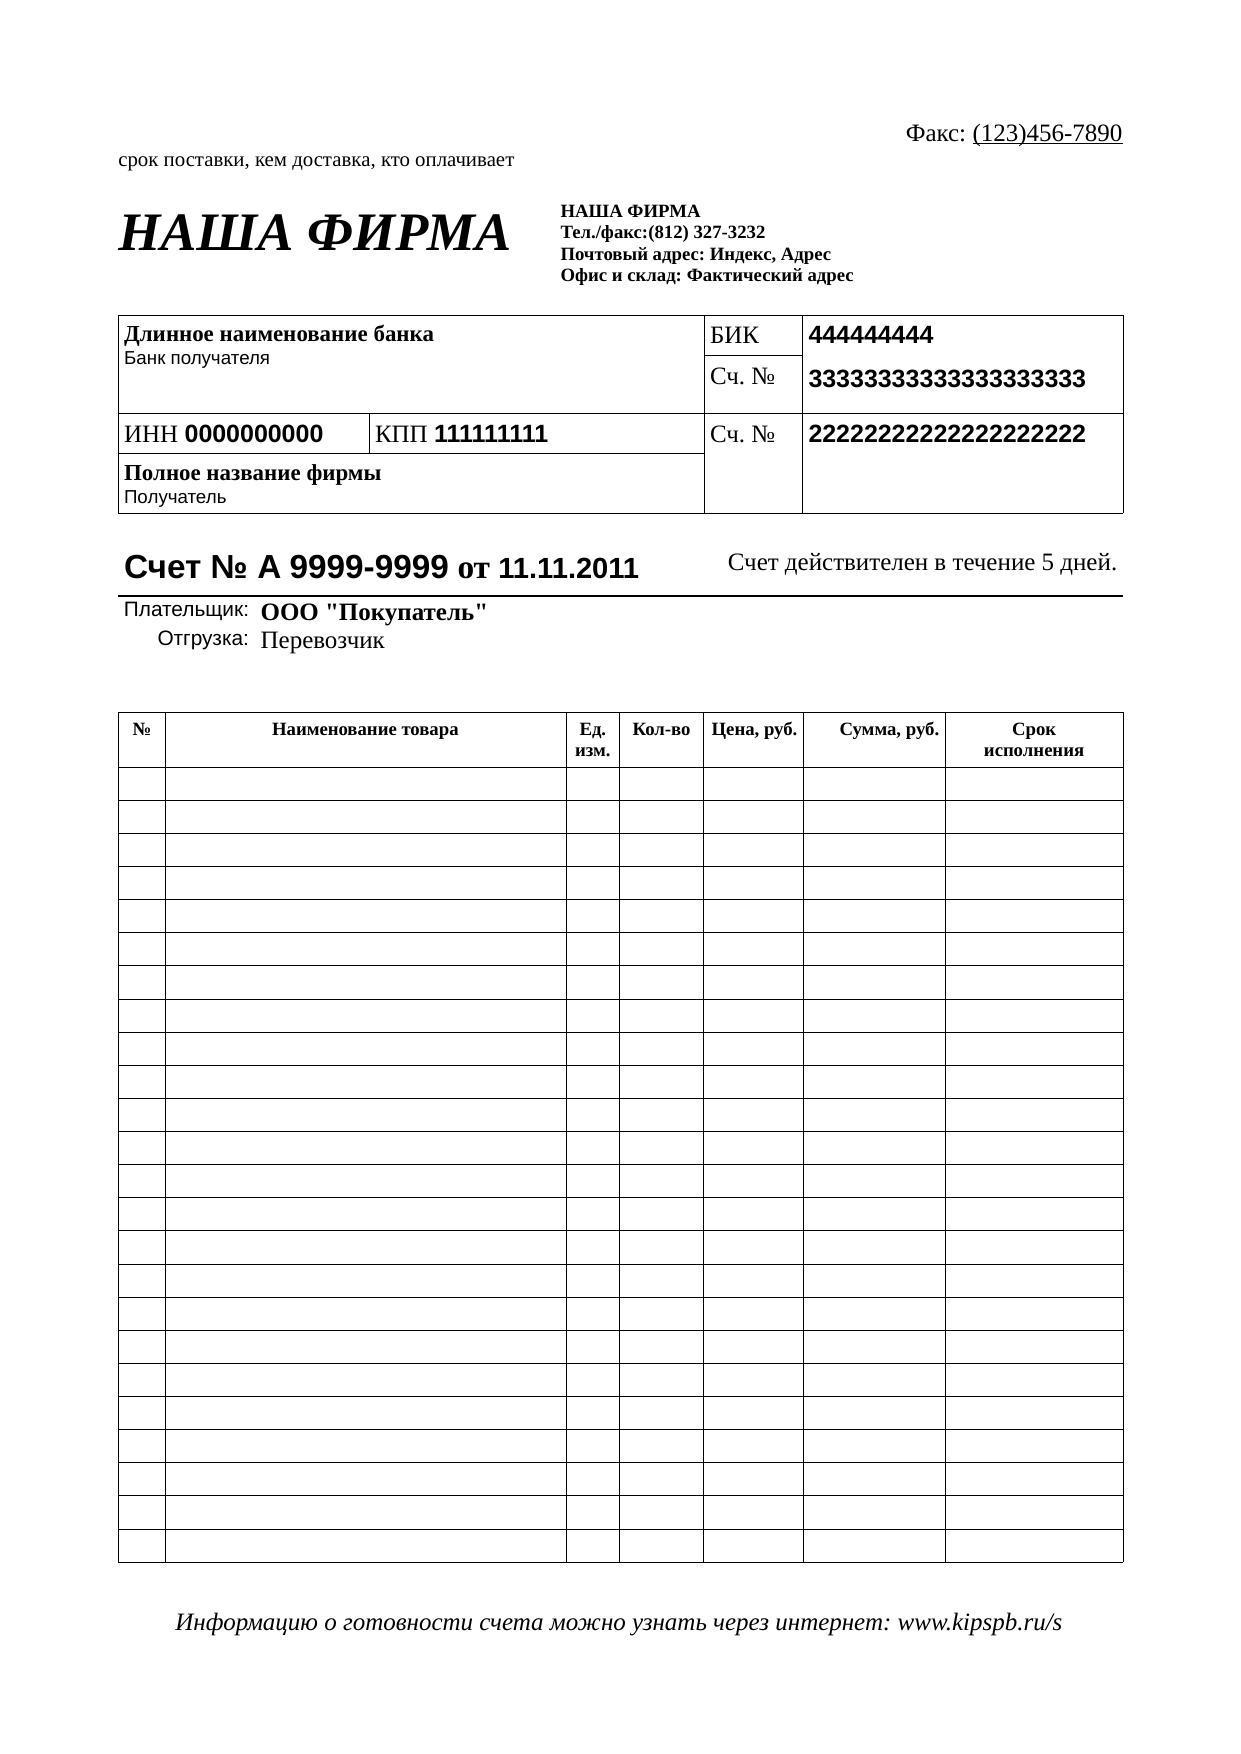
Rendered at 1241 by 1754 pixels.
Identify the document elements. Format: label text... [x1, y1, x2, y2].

table_cell [166, 768, 566, 800]
table_header ООО "Покупатель" [260, 597, 1123, 626]
table_cell [804, 1463, 945, 1495]
table_cell [567, 1298, 619, 1330]
table_cell Полное название фирмы Получатель [119, 454, 704, 513]
table_cell [567, 1463, 619, 1495]
table_cell [704, 966, 803, 998]
table_cell [166, 1198, 566, 1230]
table_cell [946, 801, 1123, 833]
table_cell [704, 1033, 803, 1065]
table_cell [620, 1463, 703, 1495]
table_cell [946, 1430, 1123, 1462]
table_cell [704, 1496, 803, 1528]
table_cell [567, 1430, 619, 1462]
table_cell [946, 867, 1123, 899]
table_cell [567, 1496, 619, 1528]
table_cell [620, 834, 703, 866]
table_cell [946, 1066, 1123, 1098]
table_cell [804, 1496, 945, 1528]
table_cell [620, 1099, 703, 1131]
table_cell [804, 867, 945, 899]
table_cell [946, 1530, 1123, 1562]
table_cell [166, 1364, 566, 1396]
text срок поставки, кем доставка, кто оплачивает [118, 147, 1122, 171]
table_cell [620, 1496, 703, 1528]
text Факс: (123)456-7890 [118, 118, 1122, 147]
table_cell [704, 1331, 803, 1363]
table_cell [567, 1331, 619, 1363]
table_cell [620, 1430, 703, 1462]
table_cell [704, 1099, 803, 1131]
table_cell [804, 1033, 945, 1065]
table_cell [567, 1066, 619, 1098]
table_cell [804, 801, 945, 833]
table_cell [704, 1298, 803, 1330]
table_cell [804, 834, 945, 866]
table_cell [567, 1198, 619, 1230]
table_cell [946, 1132, 1123, 1164]
table_cell [946, 933, 1123, 965]
table_cell [804, 1430, 945, 1462]
table_cell [166, 1000, 566, 1032]
table_header НАША ФИРМА [118, 200, 560, 286]
table_cell [946, 1000, 1123, 1032]
table_cell [804, 1132, 945, 1164]
table_cell [620, 933, 703, 965]
table_cell [567, 1165, 619, 1197]
table_cell [704, 768, 803, 800]
table_header № [119, 713, 165, 767]
table_cell [166, 1530, 566, 1562]
table_cell [704, 1430, 803, 1462]
table_cell [119, 1231, 165, 1263]
table_cell [704, 1000, 803, 1032]
table_cell [166, 1496, 566, 1528]
table_cell [620, 1530, 703, 1562]
table_cell [567, 1397, 619, 1429]
table_cell [804, 1530, 945, 1562]
table_cell [804, 900, 945, 932]
table_cell [946, 1231, 1123, 1263]
table_cell [119, 1430, 165, 1462]
table_header Плательщик: [118, 597, 260, 626]
table_cell [804, 1066, 945, 1098]
table_cell [567, 1132, 619, 1164]
table_cell [946, 900, 1123, 932]
table_cell [166, 1463, 566, 1495]
table_cell Отгрузка: [118, 626, 260, 654]
table_cell [119, 1331, 165, 1363]
table_cell [620, 1298, 703, 1330]
table_cell [620, 1198, 703, 1230]
table_cell [804, 1364, 945, 1396]
table_header Ед. изм. [567, 713, 619, 767]
table_cell [567, 900, 619, 932]
table_cell [946, 966, 1123, 998]
table_cell [166, 1298, 566, 1330]
table_cell [946, 1397, 1123, 1429]
table_cell [804, 1265, 945, 1297]
table_cell [119, 768, 165, 800]
table_cell [946, 1331, 1123, 1363]
table_cell [804, 1165, 945, 1197]
table_cell [946, 1364, 1123, 1396]
table_cell [119, 1132, 165, 1164]
table_cell [620, 1066, 703, 1098]
table_cell [166, 1132, 566, 1164]
table_cell [567, 834, 619, 866]
table_cell [119, 834, 165, 866]
table_cell [946, 1198, 1123, 1230]
table_cell [620, 1265, 703, 1297]
table_cell [166, 1430, 566, 1462]
table_cell [946, 1165, 1123, 1197]
table_cell [804, 1397, 945, 1429]
table_cell [119, 900, 165, 932]
table_cell [704, 900, 803, 932]
table_cell [946, 1496, 1123, 1528]
table_cell [119, 1265, 165, 1297]
table_cell [119, 1066, 165, 1098]
table_cell [620, 1397, 703, 1429]
table_cell [704, 801, 803, 833]
table_cell [166, 1397, 566, 1429]
table_cell [946, 1298, 1123, 1330]
table_cell [119, 1298, 165, 1330]
table_cell [804, 1099, 945, 1131]
table_cell [119, 1165, 165, 1197]
table_header Кол-во [620, 713, 703, 767]
table_cell [166, 966, 566, 998]
table_cell [946, 1463, 1123, 1495]
table_cell [620, 1033, 703, 1065]
table_cell [166, 1099, 566, 1131]
table_cell [804, 1198, 945, 1230]
table_cell [119, 1000, 165, 1032]
table_cell [119, 966, 165, 998]
table_cell [166, 1231, 566, 1263]
table_cell [567, 1231, 619, 1263]
table_header Срок исполнения [946, 713, 1123, 767]
table_cell [804, 1331, 945, 1363]
table_header 444444444 33333333333333333333 [803, 316, 1123, 413]
table_cell [567, 1265, 619, 1297]
table_header Цена, руб. [704, 713, 803, 767]
table_cell [119, 801, 165, 833]
table_cell [704, 1530, 803, 1562]
table_cell [620, 1000, 703, 1032]
table_cell [704, 1198, 803, 1230]
table_cell [620, 1132, 703, 1164]
table_cell [620, 801, 703, 833]
table_cell [166, 1033, 566, 1065]
table_cell Перевозчик [260, 626, 1123, 654]
table_cell Сч. № [705, 356, 802, 413]
table_cell [620, 867, 703, 899]
table_cell [946, 1033, 1123, 1065]
table_cell [166, 834, 566, 866]
table_header Наименование товара [166, 713, 566, 767]
table_cell [620, 1331, 703, 1363]
table_header НАША ФИРМА Тел./факс:(812) 327-3232 Почтовый адрес: Индекс, Адрес Офис и склад: Фактический адрес [560, 200, 1123, 286]
table_cell [166, 1265, 566, 1297]
table_cell [166, 1331, 566, 1363]
table_header Длинное наименование банка Банк получателя [119, 316, 704, 413]
table_cell [119, 1397, 165, 1429]
table_cell [946, 834, 1123, 866]
table_cell [166, 933, 566, 965]
table_cell [166, 1165, 566, 1197]
table_cell [567, 1000, 619, 1032]
table_cell [119, 1496, 165, 1528]
table_cell [567, 867, 619, 899]
table_cell [946, 768, 1123, 800]
table_cell [166, 867, 566, 899]
table_cell [567, 933, 619, 965]
table_cell КПП 111111111 [370, 414, 704, 453]
table_cell [704, 1364, 803, 1396]
table_cell [567, 1033, 619, 1065]
table_cell [804, 1000, 945, 1032]
table_cell [620, 1231, 703, 1263]
table_cell [804, 768, 945, 800]
table_cell [567, 801, 619, 833]
table_cell [704, 1066, 803, 1098]
table_cell [804, 933, 945, 965]
table_cell [166, 801, 566, 833]
table_cell [704, 1397, 803, 1429]
table_cell [804, 1298, 945, 1330]
table_cell [119, 1099, 165, 1131]
table_cell [119, 1530, 165, 1562]
table_cell [567, 768, 619, 800]
table_cell [166, 900, 566, 932]
table_cell [119, 933, 165, 965]
table_cell [620, 900, 703, 932]
table_cell [704, 867, 803, 899]
table_cell 22222222222222222222 [803, 414, 1123, 513]
table_cell [704, 933, 803, 965]
table_cell [946, 1265, 1123, 1297]
table_cell [620, 1364, 703, 1396]
table_cell [119, 1463, 165, 1495]
table_cell ИНН 0000000000 [119, 414, 369, 453]
table_cell [166, 1066, 566, 1098]
table_cell [704, 1132, 803, 1164]
table_cell [567, 1099, 619, 1131]
table_cell [567, 1530, 619, 1562]
table_header Счет действителен в течение 5 дней. [715, 542, 1123, 595]
table_cell [704, 1231, 803, 1263]
table_cell [119, 1364, 165, 1396]
table_cell [620, 768, 703, 800]
table_cell [704, 1265, 803, 1297]
table_cell [704, 834, 803, 866]
table_cell [567, 1364, 619, 1396]
table_cell [704, 1165, 803, 1197]
table_header Сумма, руб. [804, 713, 945, 767]
table_cell [620, 1165, 703, 1197]
table_cell [567, 966, 619, 998]
table_cell [804, 1231, 945, 1263]
table_header Счет № А 9999-9999 от 11.11.2011 [118, 542, 715, 595]
table_cell [946, 1099, 1123, 1131]
table_cell [620, 966, 703, 998]
table_cell Сч. № [705, 414, 802, 513]
table_cell [119, 867, 165, 899]
table_header БИК [705, 316, 802, 355]
table_cell [704, 1463, 803, 1495]
table_cell [119, 1033, 165, 1065]
table_cell [119, 1198, 165, 1230]
table_cell [804, 966, 945, 998]
